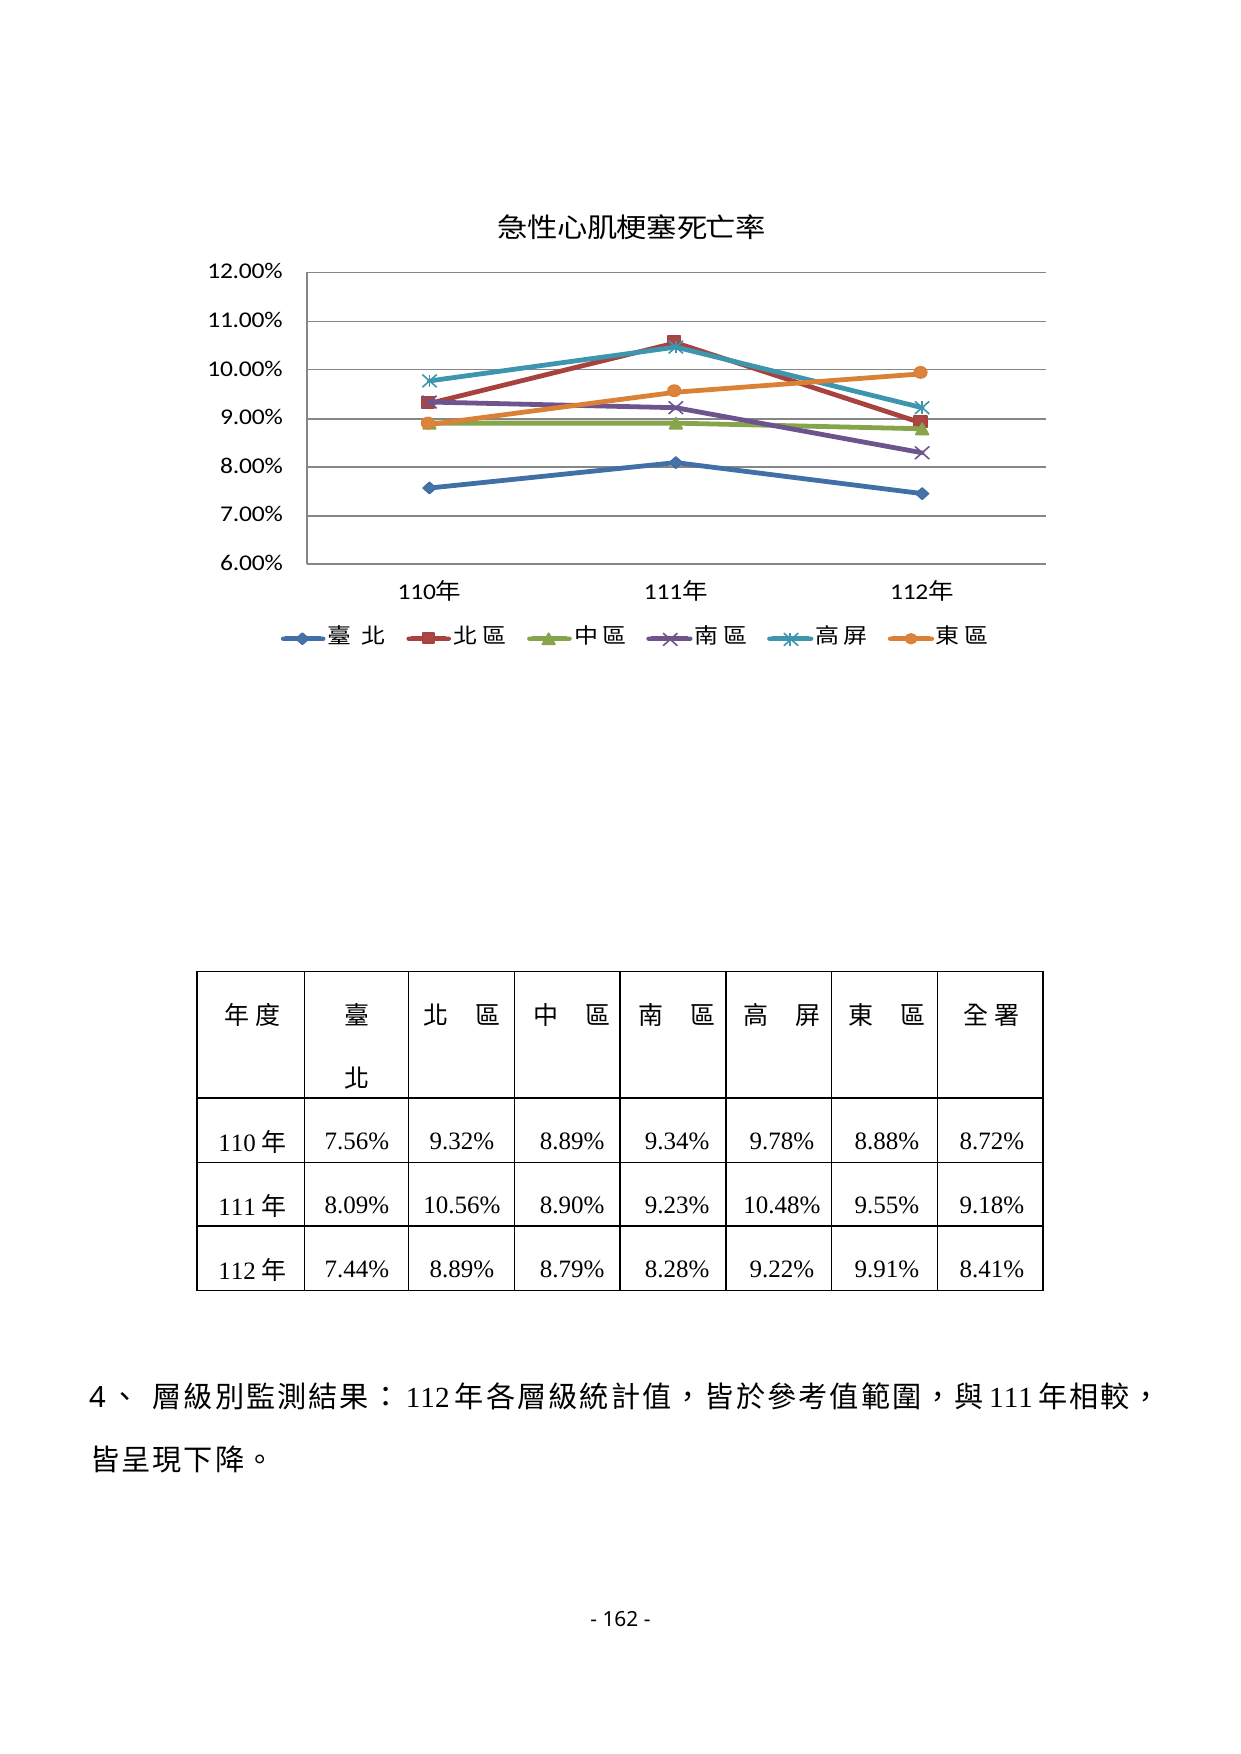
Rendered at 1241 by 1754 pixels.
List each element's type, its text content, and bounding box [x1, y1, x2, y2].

table_cell 8.28% [621, 1227, 725, 1289]
table_cell 8.41% [938, 1227, 1042, 1289]
table_cell 9.18% [938, 1163, 1042, 1225]
table_cell 10.56% [409, 1163, 514, 1225]
table_header 年度 [198, 972, 304, 1097]
table_cell 9.34% [621, 1099, 725, 1161]
table_cell 8.72% [938, 1099, 1042, 1161]
table_cell 8.90% [515, 1163, 619, 1225]
table_cell 9.91% [832, 1227, 937, 1289]
list 層級別監測結果：112年各層級統計值，皆於參考值範圍，與111年相較，皆呈現下降。 [89, 1353, 1145, 1478]
table_cell 10.48% [727, 1163, 831, 1225]
table_header 東 區 [832, 972, 937, 1097]
table_cell 9.55% [832, 1163, 937, 1225]
table_cell 112年 [198, 1227, 304, 1289]
table_cell 7.44% [305, 1227, 408, 1289]
table_cell 8.09% [305, 1163, 408, 1225]
table_header 臺 北 [305, 972, 408, 1097]
table_header 中 區 [515, 972, 619, 1097]
table_header 南 區 [621, 972, 725, 1097]
table_cell 9.32% [409, 1099, 514, 1161]
table_cell 9.78% [727, 1099, 831, 1161]
table_header 全署 [938, 972, 1042, 1097]
table_cell 8.88% [832, 1099, 937, 1161]
table_cell 8.79% [515, 1227, 619, 1289]
table_header 高 屏 [727, 972, 831, 1097]
table_cell 9.23% [621, 1163, 725, 1225]
table_cell 9.22% [727, 1227, 831, 1289]
table_cell 7.56% [305, 1099, 408, 1161]
table_cell 111年 [198, 1163, 304, 1225]
table_cell 8.89% [515, 1099, 619, 1161]
table_header 北 區 [409, 972, 514, 1097]
table_cell 110年 [198, 1099, 304, 1161]
table_cell 8.89% [409, 1227, 514, 1289]
